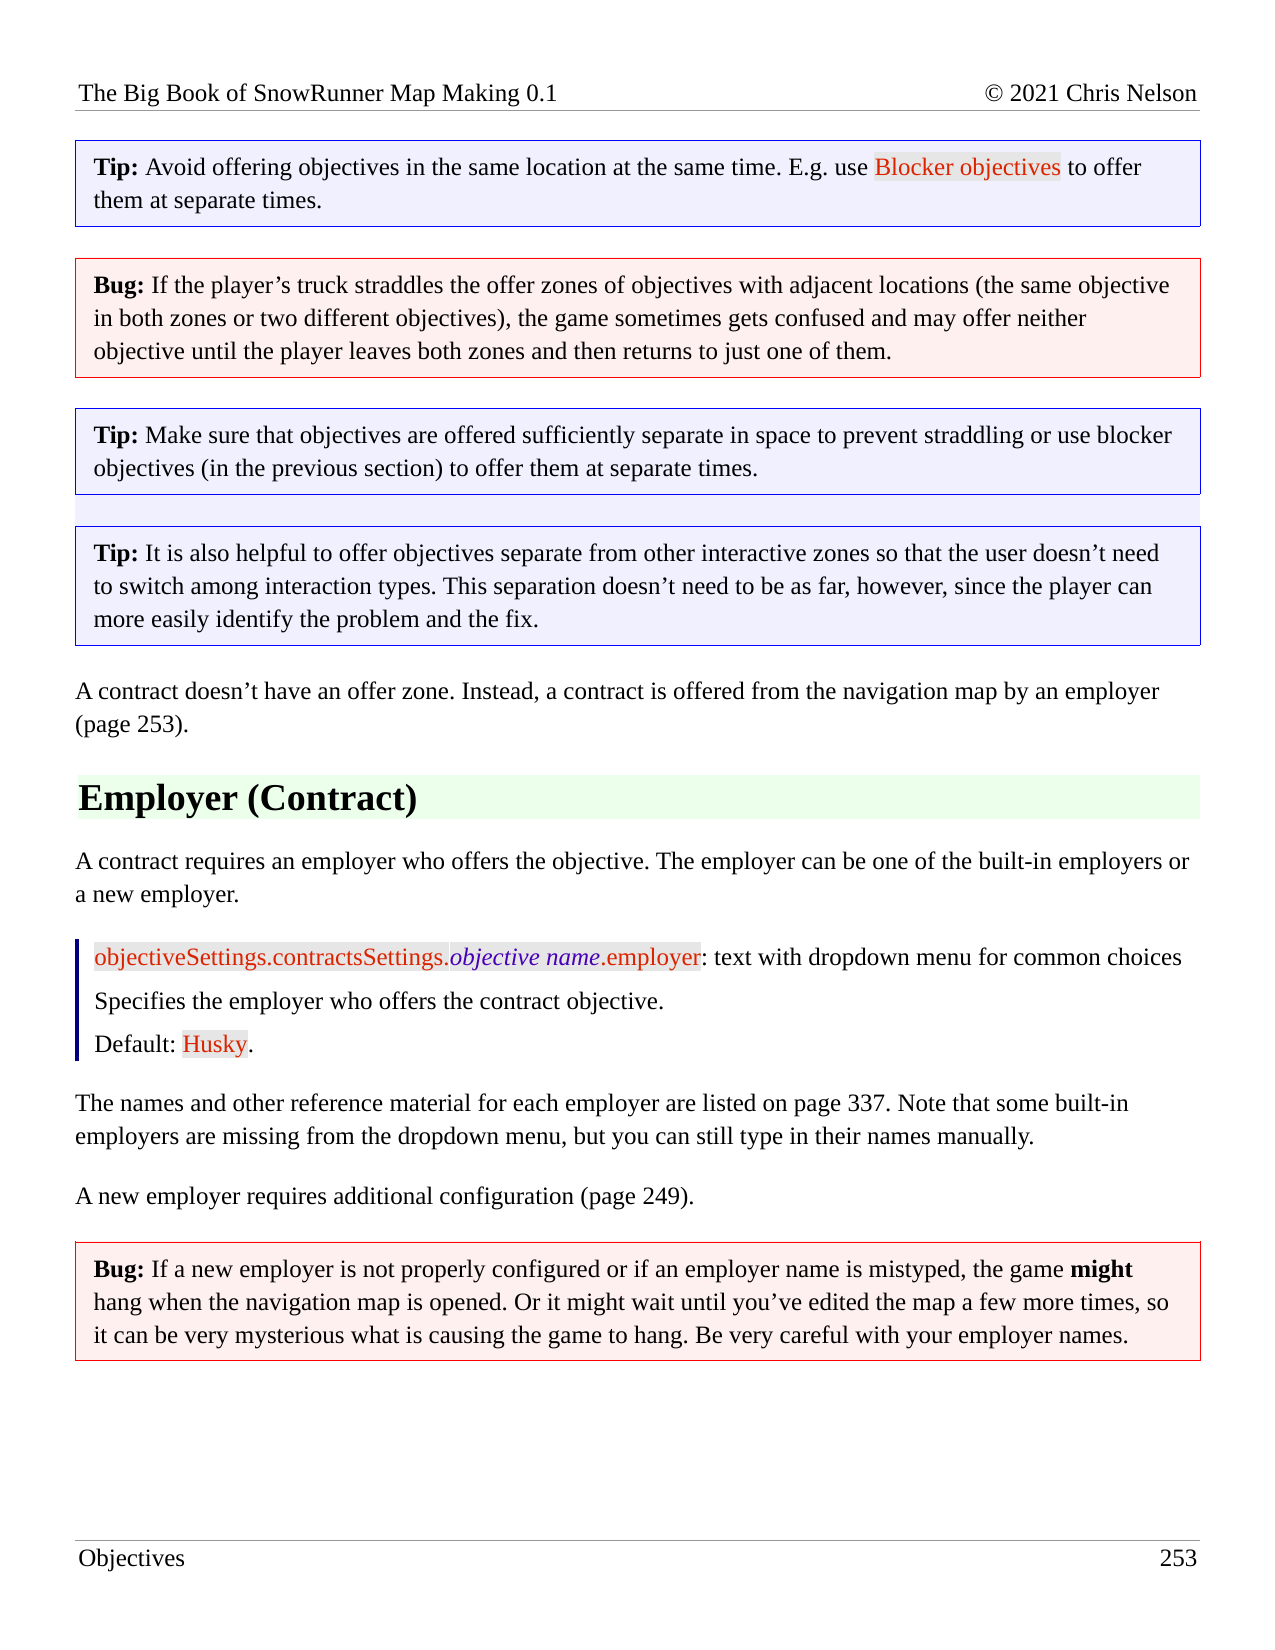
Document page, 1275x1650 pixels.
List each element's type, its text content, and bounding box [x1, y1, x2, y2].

text A contract doesn’t have an offer zone. Instead, a contract is offered from the navigation map by an employer (page 253). [75, 676, 1200, 738]
text objectiveSettings.contractsSettings.objective name.employer: text with dropdown menu for common choices [79, 939, 1200, 971]
text Specifies the employer who offers the contract objective. [79, 983, 1200, 1014]
text Default: Husky. [79, 1027, 1200, 1061]
text The names and other reference material for each employer are listed on page 337. Note that some built-in employers are missing from the dropdown menu, but you can still type in their names manually. [75, 1088, 1200, 1150]
list It is also helpful to offer objectives separate from other interactive zones so that the user doesn’t need to switch among interaction types. This separation doesn’t need to be as far, however, since the player can more easily identify the problem and the fix. [76, 527, 1200, 645]
subtitle Employer (Contract) [78, 775, 1200, 819]
list If the player’s truck straddles the offer zones of objectives with adjacent locations (the same objective in both zones or two different objectives), the game sometimes gets confused and may offer neither objective until the player leaves both zones and then returns to just one of them. [76, 259, 1200, 377]
list Make sure that objectives are offered sufficiently separate in space to prevent straddling or use blocker objectives (in the previous section) to offer them at separate times. [76, 409, 1200, 494]
text A contract requires an employer who offers the objective. The employer can be one of the built-in employers or a new employer. [75, 846, 1200, 908]
list Avoid offering objectives in the same location at the same time. E.g. use Blocker objectives to offer them at separate times. [76, 141, 1200, 226]
list If a new employer is not properly configured or if an employer name is mistyped, the game might hang when the navigation map is opened. Or it might wait until you’ve edited the map a few more times, so it can be very mysterious what is causing the game to hang. Be very careful with your employer names. [76, 1243, 1200, 1360]
text A new employer requires additional configuration (page 249). [75, 1181, 1200, 1210]
